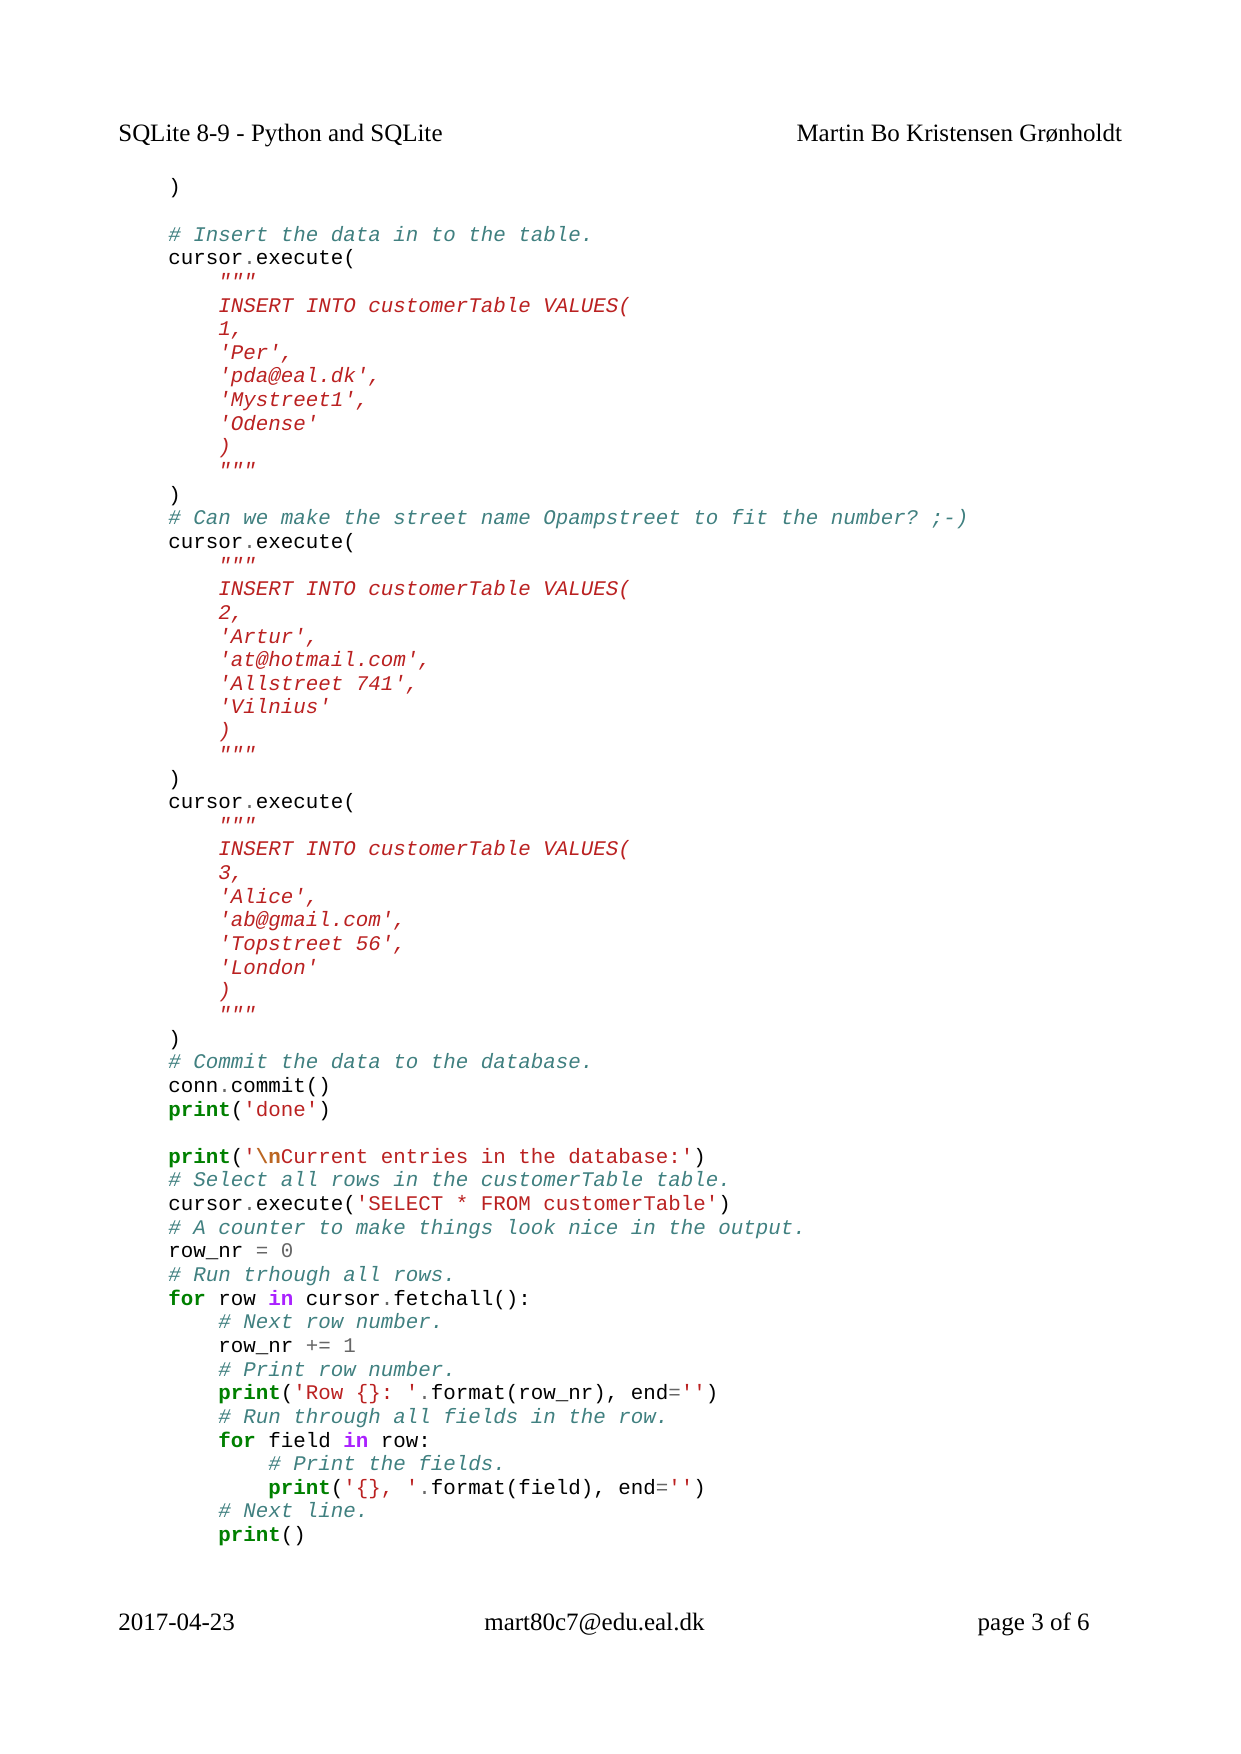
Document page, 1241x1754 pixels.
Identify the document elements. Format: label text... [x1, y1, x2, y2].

text 'Alice', [118, 886, 1122, 909]
text 'pda@eal.dk', [118, 366, 1122, 389]
text ) [118, 980, 1122, 1004]
text 2, [118, 602, 1122, 626]
text cursor.execute( [118, 247, 1122, 271]
text 1, [118, 318, 1122, 342]
text ) [118, 484, 1122, 507]
text INSERT INTO customerTable VALUES( [118, 838, 1122, 862]
text # Select all rows in the customerTable table. [118, 1169, 1122, 1193]
text 3, [118, 862, 1122, 886]
text for row in cursor.fetchall(): [118, 1288, 1122, 1311]
text row_nr = 0 [118, 1240, 1122, 1264]
text """ [118, 460, 1122, 484]
text ) [118, 1028, 1122, 1051]
text print('\nCurrent entries in the database:') [118, 1146, 1122, 1169]
text # Print the fields. [118, 1453, 1122, 1477]
text 'Artur', [118, 626, 1122, 649]
text ) [118, 436, 1122, 460]
text INSERT INTO customerTable VALUES( [118, 294, 1122, 318]
text """ [118, 555, 1122, 578]
text cursor.execute( [118, 791, 1122, 815]
text ) [118, 767, 1122, 791]
text 'at@hotmail.com', [118, 649, 1122, 673]
text ) [118, 720, 1122, 744]
text """ [118, 1004, 1122, 1028]
text 'Topstreet 56', [118, 933, 1122, 957]
text # Can we make the street name Opampstreet to fit the number? ;-) [118, 507, 1122, 531]
text # Print row number. [118, 1359, 1122, 1382]
text """ [118, 271, 1122, 294]
text # Next line. [118, 1501, 1122, 1524]
text # Next row number. [118, 1311, 1122, 1335]
text 'ab@gmail.com', [118, 909, 1122, 933]
text 'Odense' [118, 413, 1122, 436]
text row_nr += 1 [118, 1335, 1122, 1359]
text print() [118, 1524, 1122, 1548]
text 'Vilnius' [118, 697, 1122, 720]
text ) [118, 176, 1122, 200]
text INSERT INTO customerTable VALUES( [118, 578, 1122, 602]
text print('done') [118, 1098, 1122, 1122]
text # Insert the data in to the table. [118, 224, 1122, 247]
text cursor.execute('SELECT * FROM customerTable') [118, 1193, 1122, 1217]
text # A counter to make things look nice in the output. [118, 1217, 1122, 1240]
text print('{}, '.format(field), end='') [118, 1477, 1122, 1501]
text 'London' [118, 957, 1122, 980]
text cursor.execute( [118, 531, 1122, 555]
text 'Allstreet 741', [118, 673, 1122, 697]
text for field in row: [118, 1429, 1122, 1453]
text conn.commit() [118, 1075, 1122, 1098]
text 'Per', [118, 342, 1122, 366]
text 'Mystreet1', [118, 389, 1122, 413]
text """ [118, 815, 1122, 838]
text # Run trhough all rows. [118, 1264, 1122, 1288]
text # Run through all fields in the row. [118, 1406, 1122, 1429]
text # Commit the data to the database. [118, 1051, 1122, 1075]
text """ [118, 744, 1122, 767]
text print('Row {}: '.format(row_nr), end='') [118, 1382, 1122, 1406]
